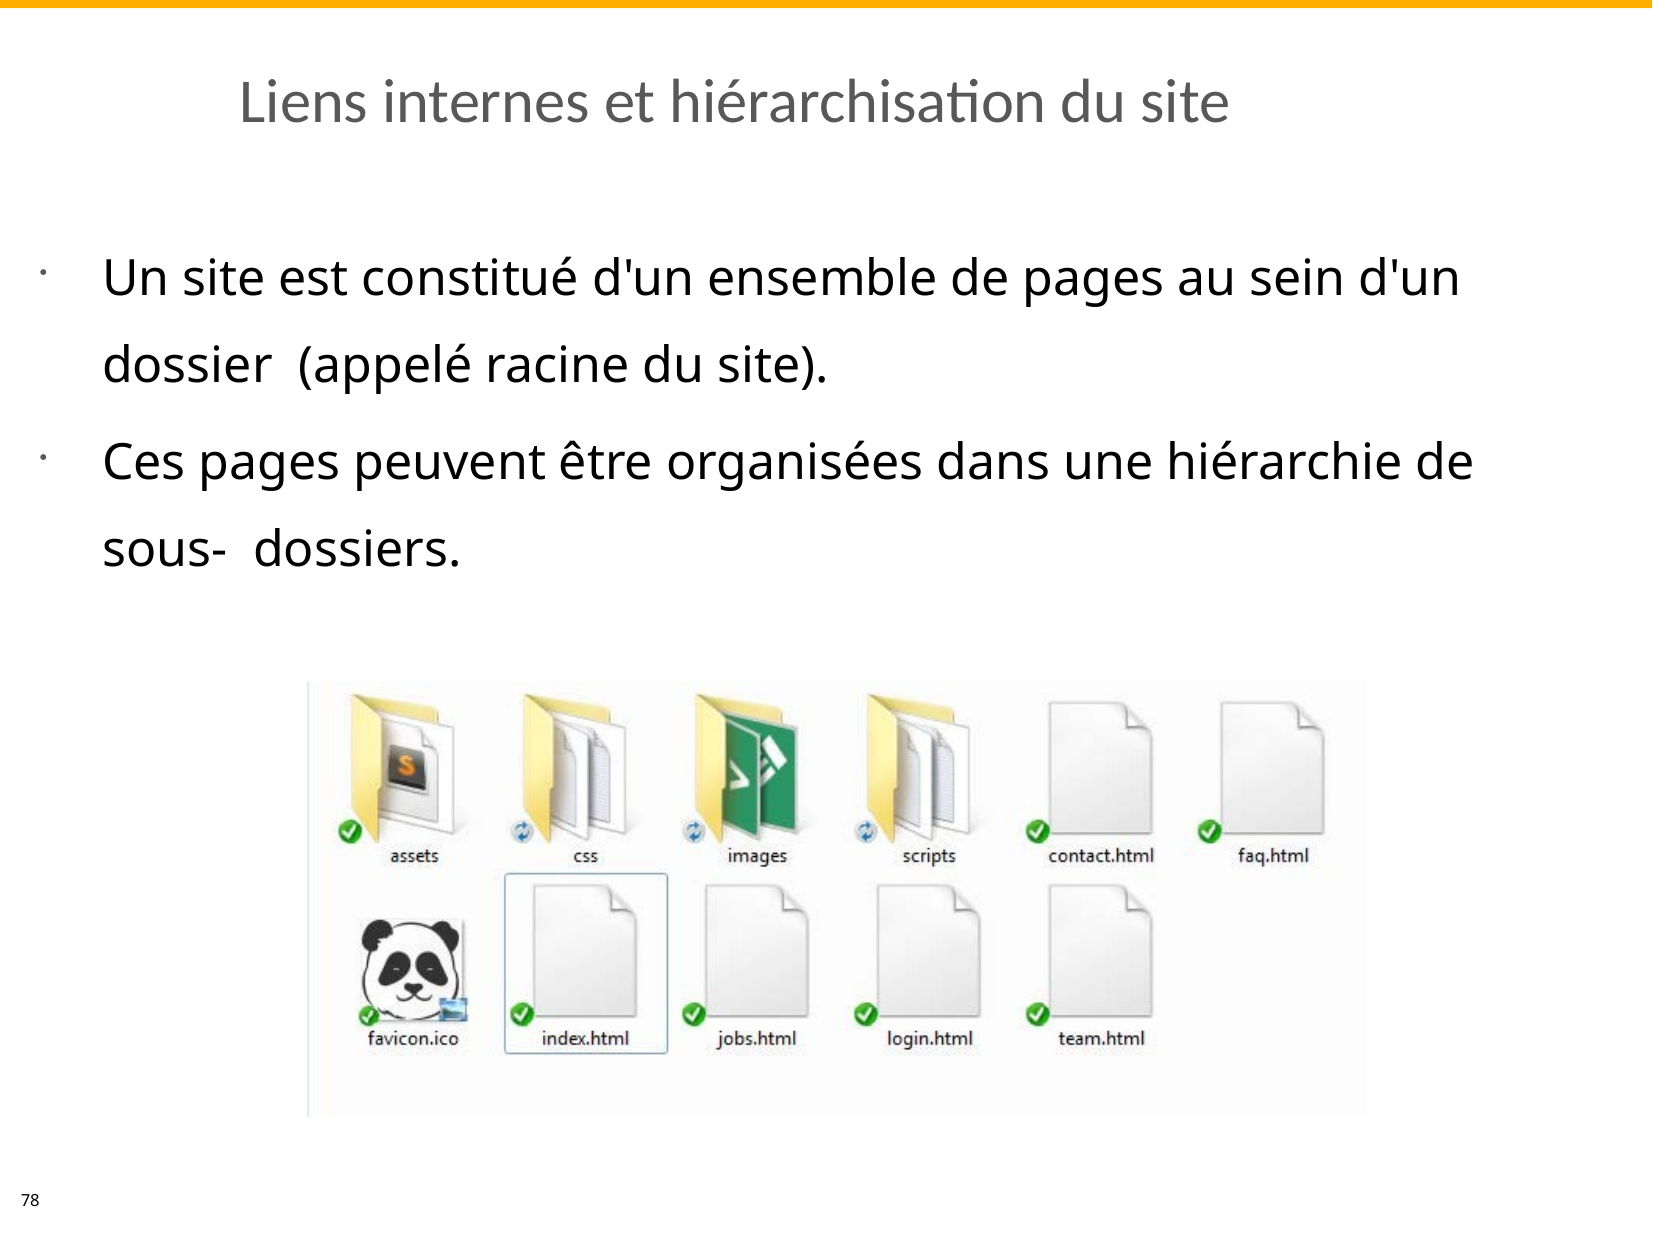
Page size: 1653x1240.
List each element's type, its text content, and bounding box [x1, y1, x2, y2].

text_box [14, 1189, 46, 1213]
text_box Un site est constitué d'un ensemble de pages au sein d'un dossier (appelé racine du site). Ces pages peuvent être organisées dans une hiérarchie de sous- dossiers. [37, 216, 1569, 577]
picture [306, 681, 1367, 1117]
title Liens internes et hiérarchisation du site [237, 58, 1424, 268]
